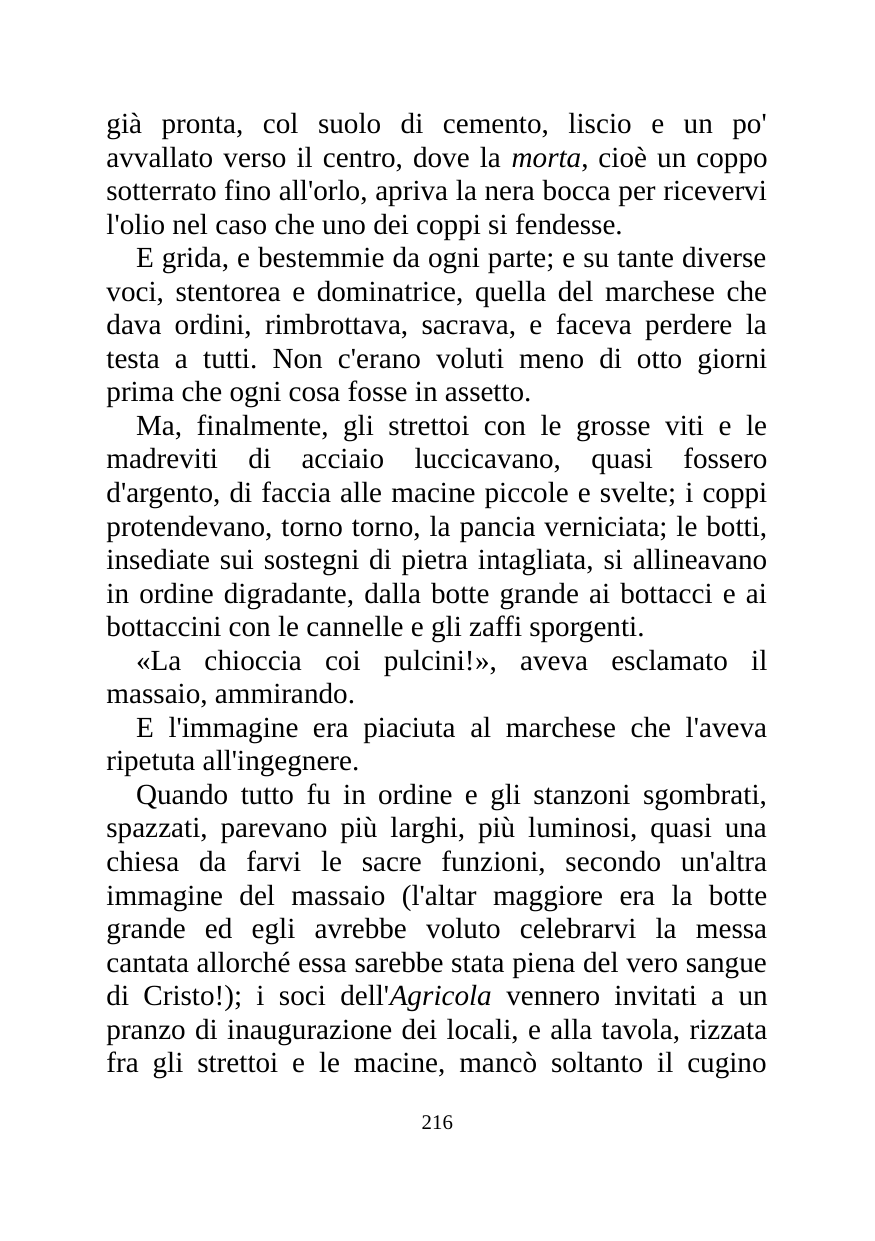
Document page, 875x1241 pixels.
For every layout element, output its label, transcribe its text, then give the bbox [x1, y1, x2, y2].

text E l'immagine era piaciuta al marchese che l'aveva ripetuta all'ingegnere. [106, 710, 768, 777]
text E grida, e bestemmie da ogni parte; e su tante diverse voci, stentorea e dominatrice, quella del marchese che dava ordini, rimbrottava, sacrava, e faceva perdere la testa a tutti. Non c'erano voluti meno di otto giorni prima che ogni cosa fosse in assetto. [106, 240, 768, 408]
text «La chioccia coi pulcini!», aveva esclamato il massaio, ammirando. [106, 643, 768, 710]
text Quando tutto fu in ordine e gli stanzoni sgombrati, spazzati, parevano più larghi, più luminosi, quasi una chiesa da farvi le sacre funzioni, secondo un'altra immagine del massaio (l'altar maggiore era la botte grande ed egli avrebbe voluto celebrarvi la messa cantata allorché essa sarebbe stata piena del vero sangue di Cristo!); i soci dell'Agricola vennero invitati a un pranzo di inaugurazione dei locali, e alla tavola, rizzata fra gli strettoi e le macine, mancò soltanto il cugino [106, 777, 768, 1079]
text Ma, finalmente, gli strettoi con le grosse viti e le madreviti di acciaio luccicavano, quasi fossero d'argento, di faccia alle macine piccole e svelte; i coppi protendevano, torno torno, la pancia verniciata; le botti, insediate sui sostegni di pietra intagliata, si allineavano in ordine digradante, dalla botte grande ai bottacci e ai bottaccini con le cannelle e gli zaffi sporgenti. [106, 408, 768, 643]
text già pronta, col suolo di cemento, liscio e un po' avvallato verso il centro, dove la morta, cioè un coppo sotterrato fino all'orlo, apriva la nera bocca per ricevervi l'olio nel caso che uno dei coppi si fendesse. [106, 106, 768, 240]
